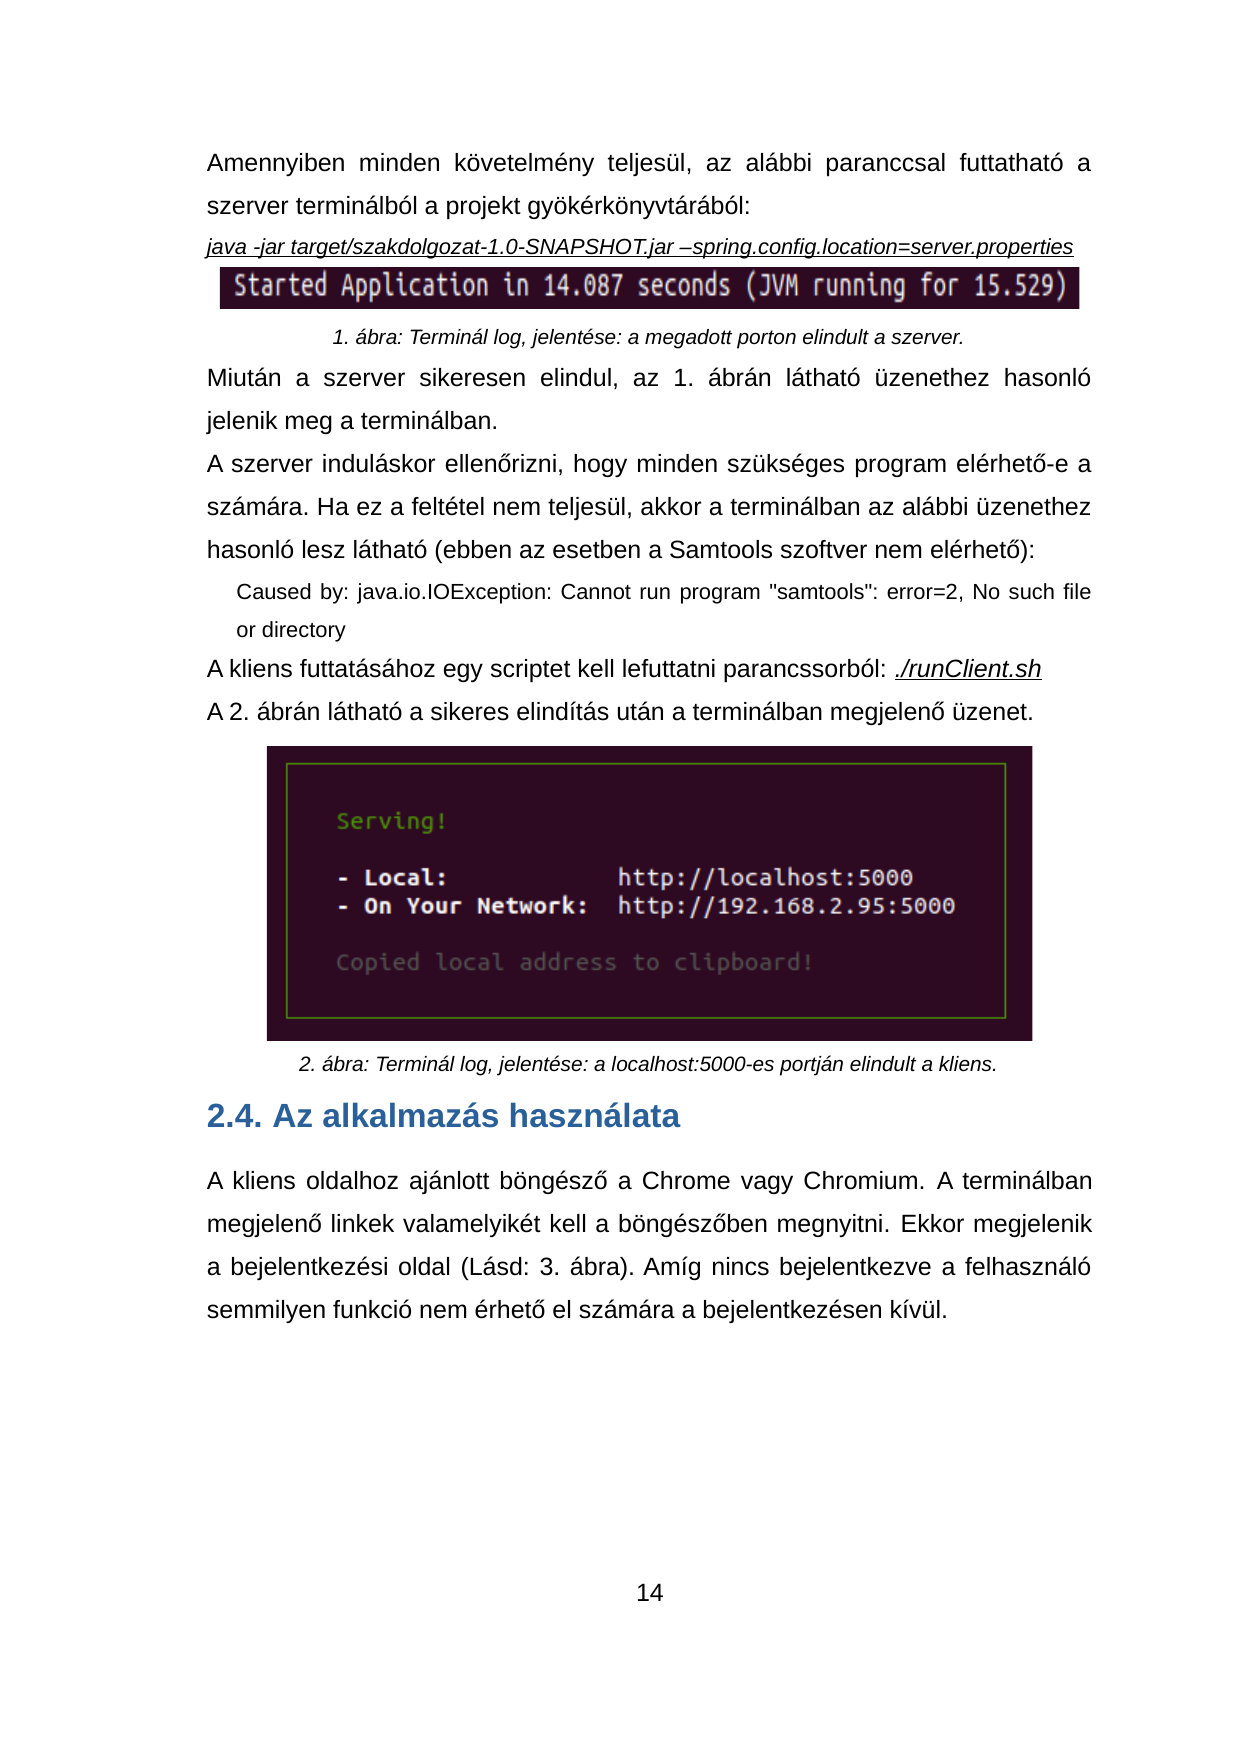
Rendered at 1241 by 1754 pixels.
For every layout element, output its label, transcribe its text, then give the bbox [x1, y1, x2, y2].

text A szerver induláskor ellenőrizni, hogy minden szükséges program elérhető-e a számára. Ha ez a feltétel nem teljesül, akkor a terminálban az alábbi üzenethez hasonló lesz látható (ebben az esetben a Samtools szoftver nem elérhető): [207, 449, 1093, 564]
text A 2. ábrán látható a sikeres elindítás után a terminálban megjelenő üzenet. [207, 697, 1093, 726]
text Caused by: java.io.IOException: Cannot run program "samtools": error=2, No such file or directory [236, 579, 1093, 642]
text Amennyiben minden követelmény teljesül, az alábbi paranccsal futtatható a szerver terminálból a projekt gyökérkönyvtárából: [207, 148, 1093, 219]
text 2. ábra: Terminál log, jelentése: a localhost:5000-es portján elindult a kliens. [267, 1041, 1032, 1076]
text 1. ábra: Terminál log, jelentése: a megadott porton elindult a szerver. [216, 267, 1084, 348]
text A kliens futtatásához egy scriptet kell lefuttatni parancssorból: ./runClient.sh [207, 654, 1093, 683]
text java -jar target/szakdolgozat-1.0-SNAPSHOT.jar –spring.config.location=server.properties [207, 234, 1093, 259]
subtitle Az alkalmazás használata [207, 1041, 1093, 1134]
text A kliens oldalhoz ajánlott böngésző a Chrome vagy Chromium. A terminálban megjelenő linkek valamelyikét kell a böngészőben megnyitni. Ekkor megjelenik a bejelentkezési oldal (Lásd: 3. ábra). Amíg nincs bejelentkezve a felhasználó semmilyen funkció nem érhető el számára a bejelentkezésen kívül. [207, 1166, 1093, 1324]
picture [219, 267, 1080, 309]
text Miután a szerver sikeresen elindul, az 1. ábrán látható üzenethez hasonló jelenik meg a terminálban. [207, 272, 1093, 435]
picture [266, 746, 1033, 1041]
